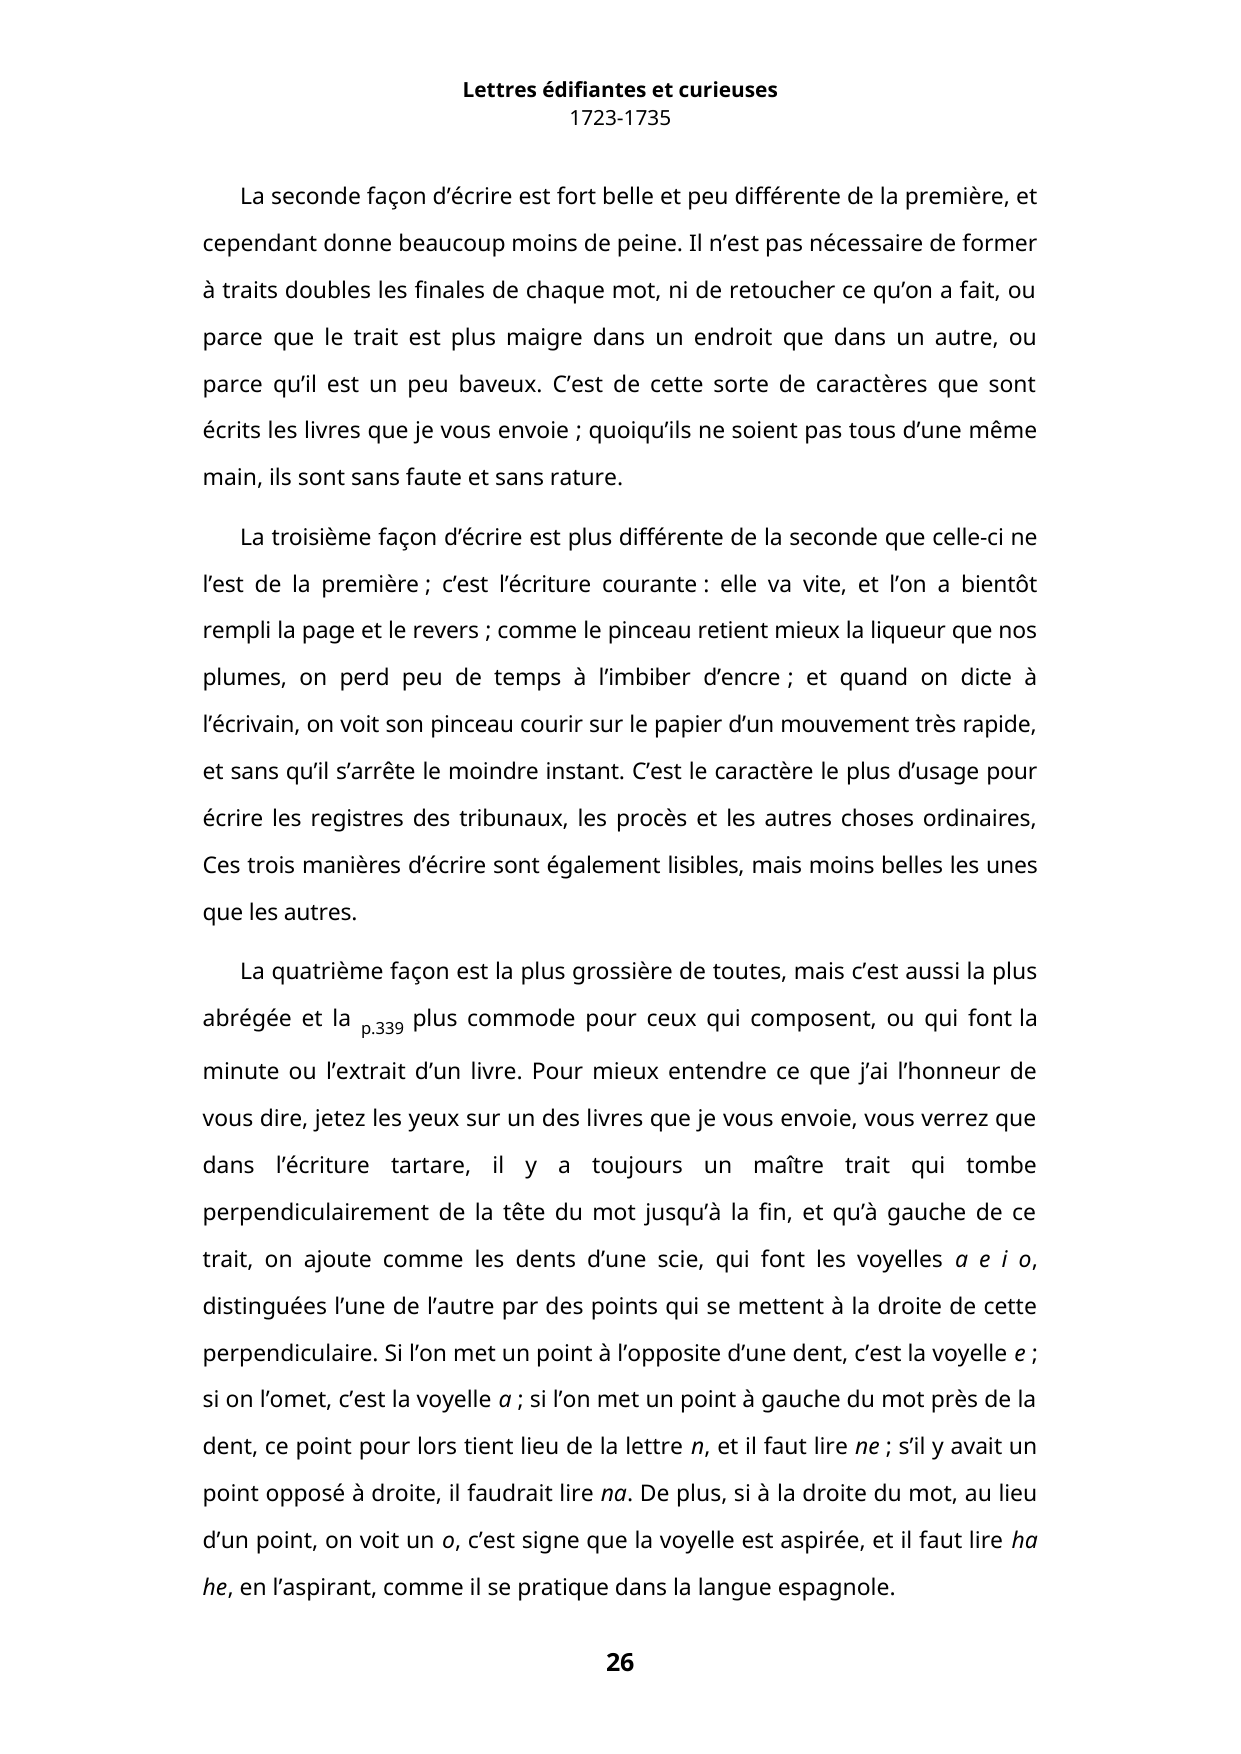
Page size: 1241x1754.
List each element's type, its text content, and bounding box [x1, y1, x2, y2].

text La troisième façon d’écrire est plus différente de la seconde que celle-ci ne l’est de la première ; c’est l’écriture courante : elle va vite, et l’on a bientôt rempli la page et le revers ; comme le pinceau retient mieux la liqueur que nos plumes, on perd peu de temps à l’imbiber d’encre ; et quand on dicte à l’écrivain, on voit son pinceau courir sur le papier d’un mouvement très rapide, et sans qu’il s’arrête le moindre instant. C’est le caractère le plus d’usage pour écrire les registres des tribunaux, les procès et les autres choses ordinaires, Ces trois manières d’écrire sont également lisibles, mais moins belles les unes que les autres. [202, 521, 1038, 927]
text La quatrième façon est la plus grossière de toutes, mais c’est aussi la plus abrégée et la p.339 plus commode pour ceux qui composent, ou qui font la minute ou l’extrait d’un livre. Pour mieux entendre ce que j’ai l’honneur de vous dire, jetez les yeux sur un des livres que je vous envoie, vous verrez que dans l’écriture tartare, il y a toujours un maître trait qui tombe perpendiculairement de la tête du mot jusqu’à la fin, et qu’à gauche de ce trait, on ajoute comme les dents d’une scie, qui font les voyelles a e i o, distinguées l’une de l’autre par des points qui se mettent à la droite de cette perpendiculaire. Si l’on met un point à l’opposite d’une dent, c’est la voyelle e ; si on l’omet, c’est la voyelle a ; si l’on met un point à gauche du mot près de la dent, ce point pour lors tient lieu de la lettre n, et il faut lire ne ; s’il y avait un point opposé à droite, il faudrait lire na. De plus, si à la droite du mot, au lieu d’un point, on voit un o, c’est signe que la voyelle est aspirée, et il faut lire ha he, en l’aspirant, comme il se pratique dans la langue espagnole. [202, 955, 1038, 1602]
text La seconde façon d’écrire est fort belle et peu différente de la première, et cependant donne beaucoup moins de peine. Il n’est pas nécessaire de former à traits doubles les finales de chaque mot, ni de retoucher ce qu’on a fait, ou parce que le trait est plus maigre dans un endroit que dans un autre, ou parce qu’il est un peu baveux. C’est de cette sorte de caractères que sont écrits les livres que je vous envoie ; quoiqu’ils ne soient pas tous d’une même main, ils sont sans faute et sans rature. [202, 180, 1038, 492]
